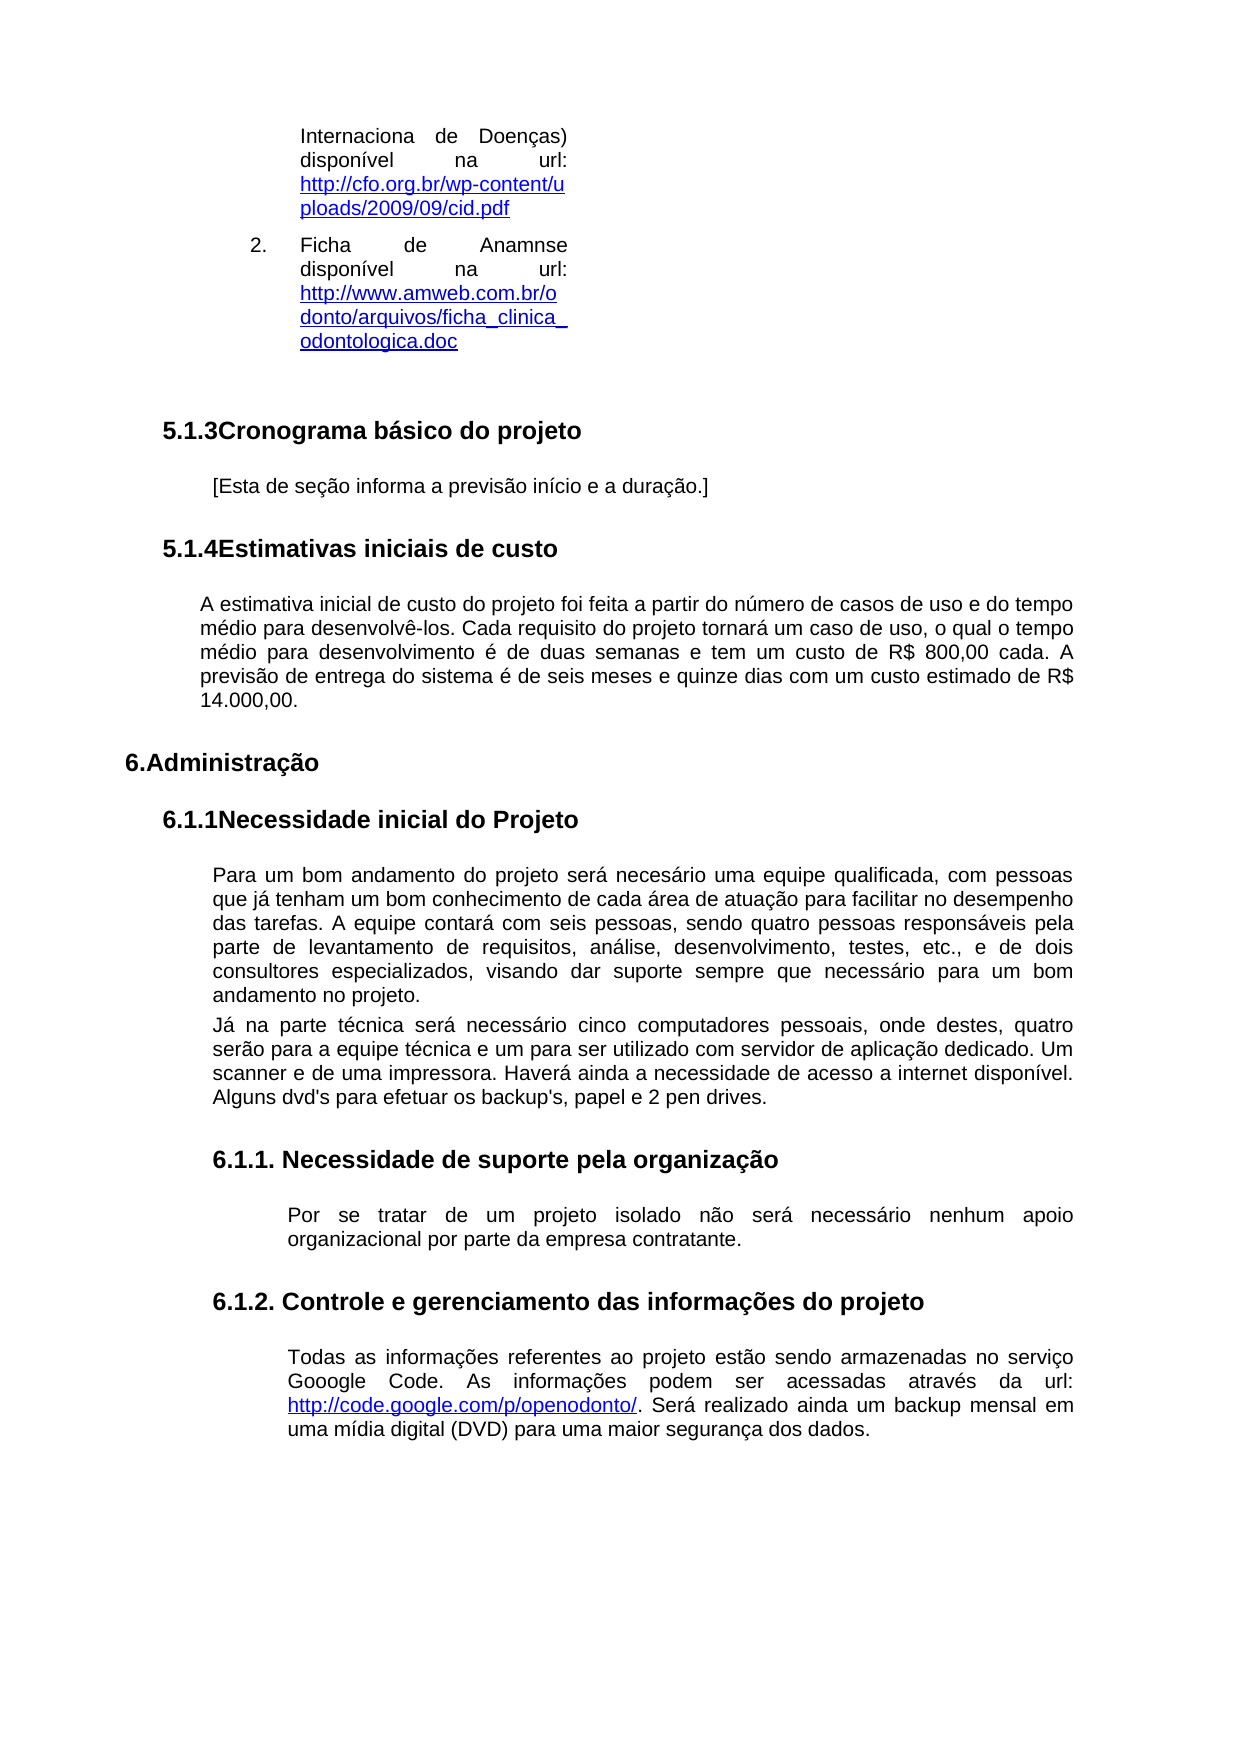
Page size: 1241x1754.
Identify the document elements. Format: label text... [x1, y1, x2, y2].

table_cell Ficha de Anamnse disponível na url: http://www.amweb.com.br/odonto/arquivos/ficha_clinica_odontologica.doc [280, 226, 575, 359]
text Para um bom andamento do projeto será necesário uma equipe qualificada, com pessoas que já tenham um bom conhecimento de cada área de atuação para facilitar no desempenho das tarefas. A equipe contará com seis pessoas, sendo quatro pessoas responsáveis pela parte de levantamento de requisitos, análise, desenvolvimento, testes, etc., e de dois consultores especializados, visando dar suporte sempre que necessário para um bom andamento no projeto. [212, 863, 1075, 1007]
subtitle Administração [125, 748, 1075, 777]
text Por se tratar de um projeto isolado não será necessário nenhum apoio organizacional por parte da empresa contratante. [287, 1203, 1075, 1251]
subtitle Necessidade inicial do Projeto [162, 805, 1075, 834]
text 6.1.1. Necessidade de suporte pela organização [212, 1145, 1075, 1174]
text A estimativa inicial de custo do projeto foi feita a partir do número de casos de uso e do tempo médio para desenvolvê-los. Cada requisito do projeto tornará um caso de uso, o qual o tempo médio para desenvolvimento é de duas semanas e tem um custo de R$ 800,00 cada. A previsão de entrega do sistema é de seis meses e quinze dias com um custo estimado de R$ 14.000,00. [200, 592, 1075, 711]
table_cell 2. [205, 226, 280, 359]
subtitle Cronograma básico do projeto [162, 416, 1075, 445]
table_header Internaciona de Doenças) disponível na url: http://cfo.org.br/wp-content/uploads/2009/09/cid.pdf [280, 118, 575, 226]
text Todas as informações referentes ao projeto estão sendo armazenadas no serviço Gooogle Code. As informações podem ser acessadas através da url: http://code.google.com/p/openodonto/. Será realizado ainda um backup mensal em uma mídia digital (DVD) para uma maior segurança dos dados. [287, 1344, 1075, 1440]
text 6.1.2. Controle e gerenciamento das informações do projeto [212, 1287, 1075, 1316]
table_header [205, 118, 280, 226]
text [Esta de seção informa a previsão início e a duração.] [212, 474, 1075, 498]
subtitle Estimativas iniciais de custo [162, 534, 1075, 563]
text Já na parte técnica será necessário cinco computadores pessoais, onde destes, quatro serão para a equipe técnica e um para ser utilizado com servidor de aplicação dedicado. Um scanner e de uma impressora. Haverá ainda a necessidade de acesso a internet disponível. Alguns dvd's para efetuar os backup's, papel e 2 pen drives. [212, 1013, 1075, 1109]
